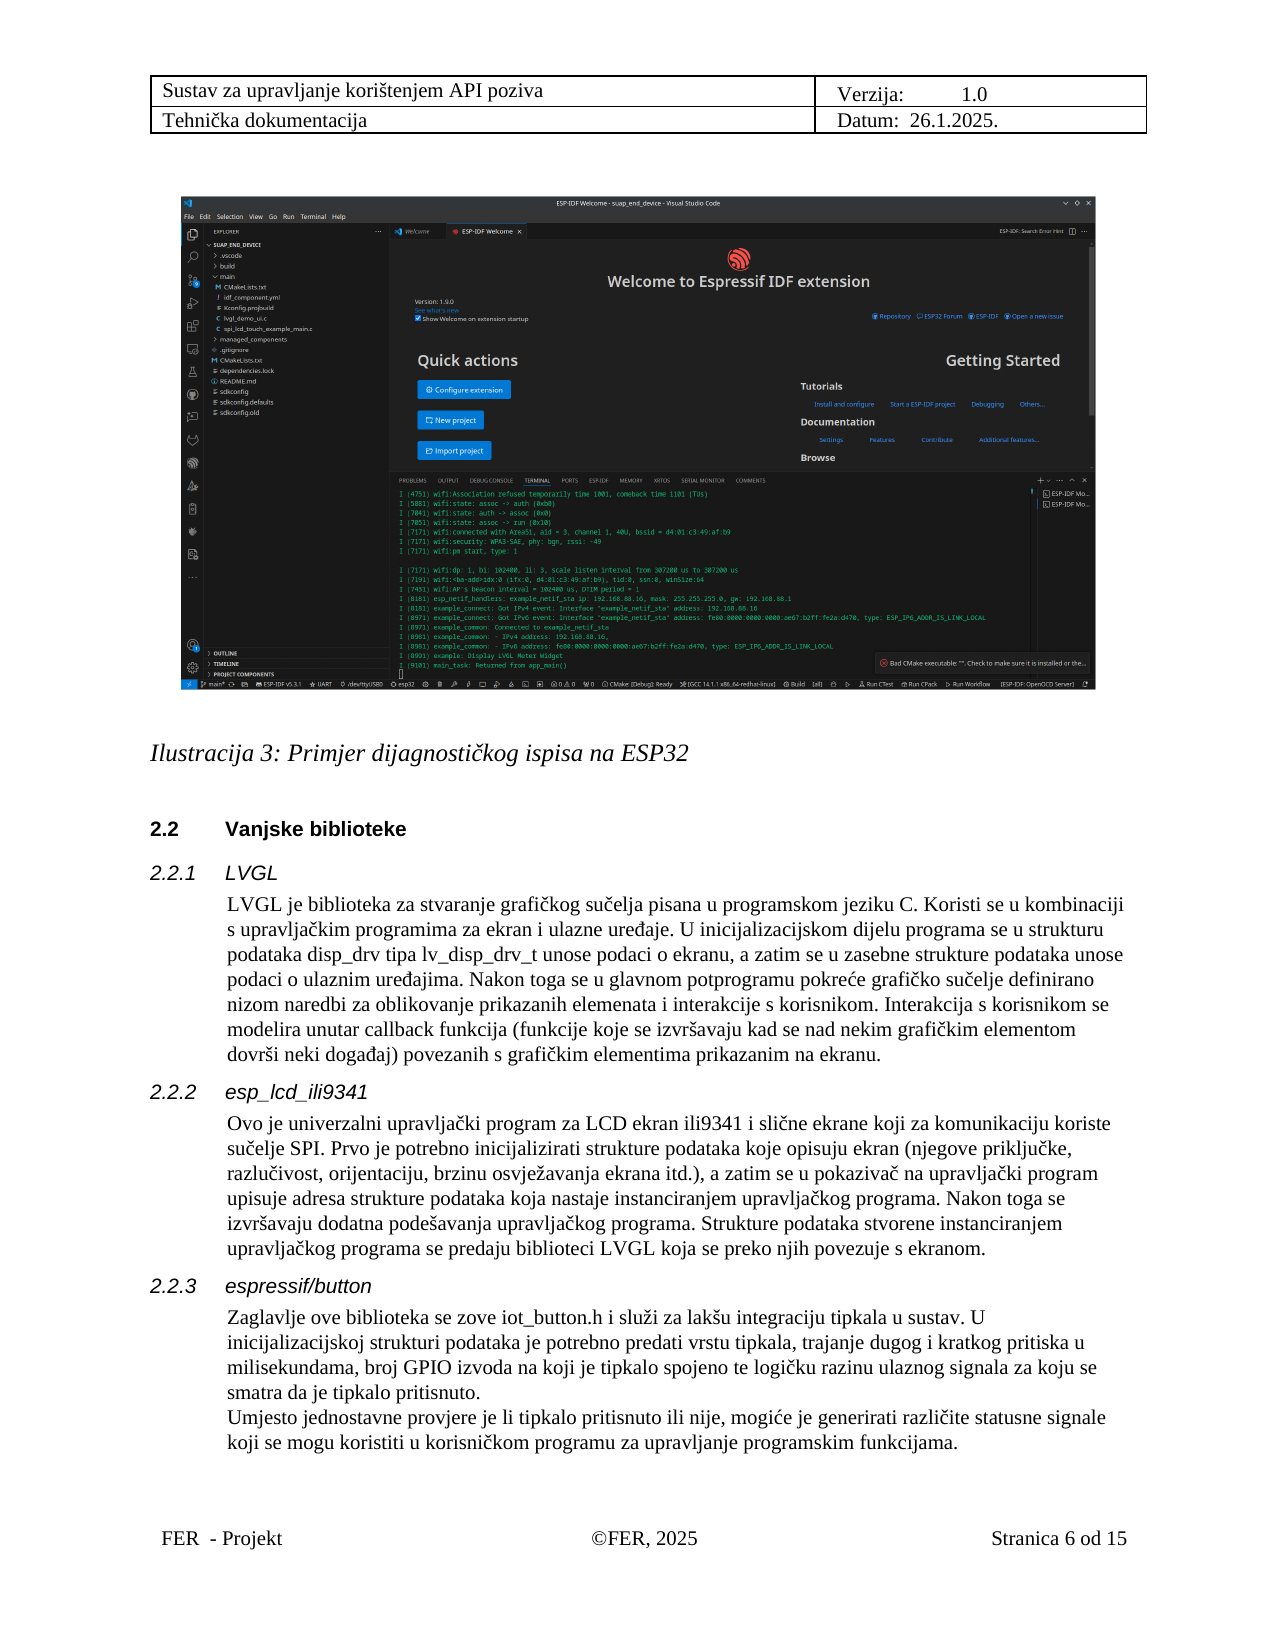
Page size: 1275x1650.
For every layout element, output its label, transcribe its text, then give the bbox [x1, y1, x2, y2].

subtitle Vanjske biblioteke [150, 816, 1125, 841]
subtitle espressif/button [150, 1272, 1125, 1297]
text Ilustracija 3: Primjer dijagnostičkog ispisa na ESP32 [150, 726, 1125, 767]
text LVGL je biblioteka za stvaranje grafičkog sučelja pisana u programskom jeziku C. Koristi se u kombinaciji s upravljačkim programima za ekran i ulazne uređaje. U inicijalizacijskom dijelu programa se u strukturu podataka disp_drv tipa lv_disp_drv_t unose podaci o ekranu, a zatim se u zasebne strukture podataka unose podaci o ulaznim uređajima. Nakon toga se u glavnom potprogramu pokreće grafičko sučelje definirano nizom naredbi za oblikovanje prikazanih elemenata i interakcije s korisnikom. Interakcija s korisnikom se modelira unutar callback funkcija (funkcije koje se izvršavaju kad se nad nekim grafičkim elementom dovrši neki događaj) povezanih s grafičkim elementima prikazanim na ekranu. [227, 891, 1125, 1066]
text Umjesto jednostavne provjere je li tipkalo pritisnuto ili nije, mogiće je generirati različite statusne signale koji se mogu koristiti u korisničkom programu za upravljanje programskim funkcijama. [227, 1404, 1125, 1454]
picture [150, 171, 1125, 726]
text Zaglavlje ove biblioteka se zove iot_button.h i služi za lakšu integraciju tipkala u sustav. U inicijalizacijskoj strukturi podataka je potrebno predati vrstu tipkala, trajanje dugog i kratkog pritiska u milisekundama, broj GPIO izvoda na koji je tipkalo spojeno te logičku razinu ulaznog signala za koju se smatra da je tipkalo pritisnuto. [227, 1304, 1125, 1404]
text Ovo je univerzalni upravljački program za LCD ekran ili9341 i slične ekrane koji za komunikaciju koriste sučelje SPI. Prvo je potrebno inicijalizirati strukture podataka koje opisuju ekran (njegove priključke, razlučivost, orijentaciju, brzinu osvježavanja ekrana itd.), a zatim se u pokazivač na upravljački program upisuje adresa strukture podataka koja nastaje instanciranjem upravljačkog programa. Nakon toga se izvršavaju dodatna podešavanja upravljačkog programa. Strukture podataka stvorene instanciranjem upravljačkog programa se predaju biblioteci LVGL koja se preko njih povezuje s ekranom. [227, 1110, 1125, 1260]
subtitle LVGL [150, 860, 1125, 885]
subtitle esp_lcd_ili9341 [150, 1079, 1125, 1104]
